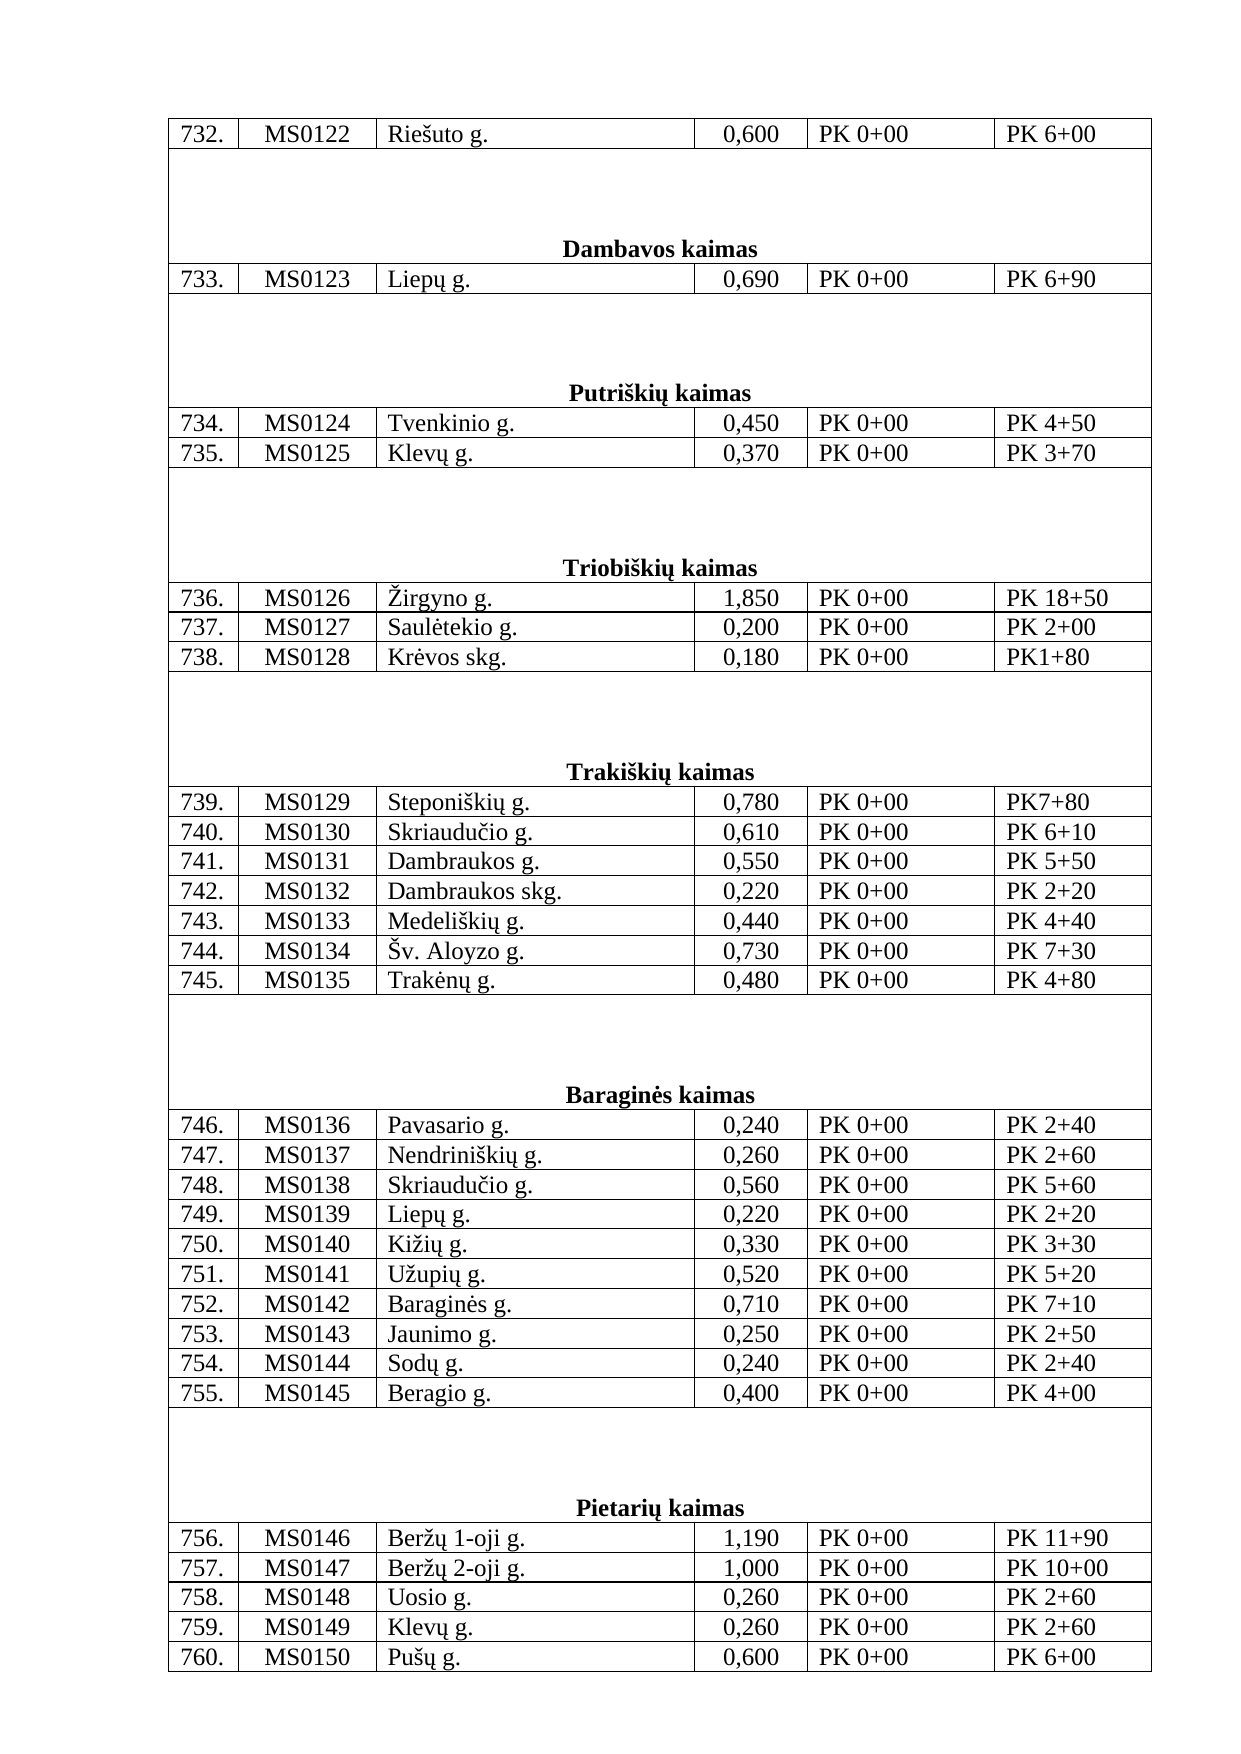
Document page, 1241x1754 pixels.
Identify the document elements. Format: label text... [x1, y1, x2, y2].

table_cell PK 0+00 [808, 936, 994, 964]
table_cell 755. [169, 1378, 238, 1407]
table_cell 736. [169, 583, 238, 611]
table_cell PK 0+00 [808, 1289, 994, 1318]
table_cell MS0132 [239, 876, 376, 905]
table_cell MS0150 [239, 1642, 376, 1671]
table_cell Kižių g. [377, 1229, 694, 1258]
table_cell Sodų g. [377, 1349, 694, 1377]
table_cell MS0145 [239, 1378, 376, 1407]
table_cell Beržų 2-oji g. [377, 1553, 694, 1581]
table_cell Krėvos skg. [377, 642, 694, 671]
table_cell PK 0+00 [808, 846, 994, 875]
table_cell Saulėtekio g. [377, 613, 694, 641]
table_cell PK 0+00 [808, 583, 994, 611]
table_cell 748. [169, 1170, 238, 1198]
table_cell PK 4+50 [995, 408, 1151, 437]
table_cell 0,780 [695, 787, 807, 816]
table_cell PK7+80 [995, 787, 1151, 816]
table_cell MS0143 [239, 1319, 376, 1347]
table_cell Žirgyno g. [377, 583, 694, 611]
table_cell MS0142 [239, 1289, 376, 1318]
table_cell PK 0+00 [808, 787, 994, 816]
table_cell PK 0+00 [808, 642, 994, 671]
table_cell Klevų g. [377, 438, 694, 467]
table_cell MS0129 [239, 787, 376, 816]
table_cell MS0148 [239, 1583, 376, 1611]
table_cell PK 4+00 [995, 1378, 1151, 1407]
table_cell 749. [169, 1200, 238, 1228]
table_cell 0,520 [695, 1259, 807, 1288]
table_cell 0,260 [695, 1612, 807, 1641]
table_cell PK 4+40 [995, 906, 1151, 935]
table_cell PK 0+00 [808, 1523, 994, 1552]
table_cell PK 5+50 [995, 846, 1151, 875]
table_cell PK 0+00 [808, 1553, 994, 1581]
table_cell 0,220 [695, 876, 807, 905]
table_cell Uosio g. [377, 1583, 694, 1611]
table_cell 0,480 [695, 966, 807, 994]
table_cell 0,240 [695, 1349, 807, 1377]
table_cell MS0123 [239, 264, 376, 292]
table_cell PK 4+80 [995, 966, 1151, 994]
table_cell PK 0+00 [808, 408, 994, 437]
table_cell PK 0+00 [808, 1140, 994, 1169]
table_cell 738. [169, 642, 238, 671]
table_cell PK 2+40 [995, 1349, 1151, 1377]
table_cell 0,220 [695, 1200, 807, 1228]
table_cell PK 2+20 [995, 1200, 1151, 1228]
table_cell MS0138 [239, 1170, 376, 1198]
table_cell 754. [169, 1349, 238, 1377]
table_cell 0,690 [695, 264, 807, 292]
table_cell 747. [169, 1140, 238, 1169]
table_cell PK 7+10 [995, 1289, 1151, 1318]
table_cell 0,250 [695, 1319, 807, 1347]
table_cell PK 0+00 [808, 1170, 994, 1198]
table_cell PK 0+00 [808, 1642, 994, 1671]
table_cell Triobiškių kaimas [169, 468, 1151, 582]
table_cell 0,610 [695, 817, 807, 845]
table_cell PK 6+90 [995, 264, 1151, 292]
table_cell Jaunimo g. [377, 1319, 694, 1347]
table_cell PK 11+90 [995, 1523, 1151, 1552]
table_cell 744. [169, 936, 238, 964]
table_cell PK 0+00 [808, 876, 994, 905]
table_cell PK 6+00 [995, 1642, 1151, 1671]
table_cell MS0124 [239, 408, 376, 437]
table_cell MS0135 [239, 966, 376, 994]
table_cell 732. [169, 119, 238, 148]
table_cell MS0147 [239, 1553, 376, 1581]
table_cell Putriškių kaimas [169, 294, 1151, 407]
table_cell 758. [169, 1583, 238, 1611]
table_cell PK 2+60 [995, 1612, 1151, 1641]
table_cell 740. [169, 817, 238, 845]
table_cell Trakėnų g. [377, 966, 694, 994]
table_cell Dambraukos skg. [377, 876, 694, 905]
table_cell Klevų g. [377, 1612, 694, 1641]
table_cell 742. [169, 876, 238, 905]
table_cell MS0125 [239, 438, 376, 467]
table_cell PK 0+00 [808, 119, 994, 148]
table_cell 751. [169, 1259, 238, 1288]
table_cell MS0131 [239, 846, 376, 875]
table_cell MS0141 [239, 1259, 376, 1288]
table_cell PK1+80 [995, 642, 1151, 671]
table_cell Steponiškių g. [377, 787, 694, 816]
table_cell PK 2+40 [995, 1110, 1151, 1139]
table_cell Medeliškių g. [377, 906, 694, 935]
table_cell PK 7+30 [995, 936, 1151, 964]
table_cell Riešuto g. [377, 119, 694, 148]
table_cell Beragio g. [377, 1378, 694, 1407]
table_cell PK 0+00 [808, 1378, 994, 1407]
table_cell Liepų g. [377, 1200, 694, 1228]
table_cell 0,550 [695, 846, 807, 875]
table_cell Baraginės kaimas [169, 995, 1151, 1109]
table_cell 760. [169, 1642, 238, 1671]
table_cell MS0127 [239, 613, 376, 641]
table_cell 0,260 [695, 1140, 807, 1169]
table_cell 745. [169, 966, 238, 994]
table_cell MS0128 [239, 642, 376, 671]
table_cell 0,200 [695, 613, 807, 641]
table_cell PK 0+00 [808, 1200, 994, 1228]
table_cell 757. [169, 1553, 238, 1581]
table_cell PK 0+00 [808, 1583, 994, 1611]
table_cell MS0133 [239, 906, 376, 935]
table_cell PK 0+00 [808, 264, 994, 292]
table_cell PK 0+00 [808, 817, 994, 845]
table_cell MS0134 [239, 936, 376, 964]
table_cell 0,600 [695, 1642, 807, 1671]
table_cell 0,180 [695, 642, 807, 671]
table_cell 0,400 [695, 1378, 807, 1407]
table_cell PK 3+70 [995, 438, 1151, 467]
table_cell Tvenkinio g. [377, 408, 694, 437]
table_cell 0,260 [695, 1583, 807, 1611]
table_cell PK 0+00 [808, 438, 994, 467]
table_cell PK 0+00 [808, 1349, 994, 1377]
table_cell Dambraukos g. [377, 846, 694, 875]
table_cell 1,850 [695, 583, 807, 611]
table_cell PK 0+00 [808, 1110, 994, 1139]
table_cell PK 0+00 [808, 966, 994, 994]
table_cell Nendriniškių g. [377, 1140, 694, 1169]
table_cell PK 2+50 [995, 1319, 1151, 1347]
table_cell Skriaudučio g. [377, 1170, 694, 1198]
table_cell 0,330 [695, 1229, 807, 1258]
table_cell MS0139 [239, 1200, 376, 1228]
table_cell Trakiškių kaimas [169, 672, 1151, 786]
table_cell 734. [169, 408, 238, 437]
table_cell PK 2+20 [995, 876, 1151, 905]
table_cell 733. [169, 264, 238, 292]
table_cell PK 10+00 [995, 1553, 1151, 1581]
table_cell Dambavos kaimas [169, 149, 1151, 263]
table_cell PK 3+30 [995, 1229, 1151, 1258]
table_cell 752. [169, 1289, 238, 1318]
table_cell 0,450 [695, 408, 807, 437]
table_cell PK 0+00 [808, 1259, 994, 1288]
table_cell PK 2+00 [995, 613, 1151, 641]
table_cell PK 18+50 [995, 583, 1151, 611]
table_cell Šv. Aloyzo g. [377, 936, 694, 964]
table_cell MS0149 [239, 1612, 376, 1641]
table_cell Liepų g. [377, 264, 694, 292]
table_cell Užupių g. [377, 1259, 694, 1288]
table_cell MS0144 [239, 1349, 376, 1377]
table_cell 0,560 [695, 1170, 807, 1198]
table_cell MS0126 [239, 583, 376, 611]
table_cell PK 0+00 [808, 1229, 994, 1258]
table_cell 750. [169, 1229, 238, 1258]
table_cell PK 0+00 [808, 1612, 994, 1641]
table_cell PK 5+60 [995, 1170, 1151, 1198]
table_cell PK 5+20 [995, 1259, 1151, 1288]
table_cell Beržų 1-oji g. [377, 1523, 694, 1552]
table_cell PK 2+60 [995, 1140, 1151, 1169]
table_cell MS0146 [239, 1523, 376, 1552]
table_cell 0,730 [695, 936, 807, 964]
table_cell 759. [169, 1612, 238, 1641]
table_cell 739. [169, 787, 238, 816]
table_cell 756. [169, 1523, 238, 1552]
table_cell 1,000 [695, 1553, 807, 1581]
table_cell MS0136 [239, 1110, 376, 1139]
table_cell PK 0+00 [808, 1319, 994, 1347]
table_cell 0,440 [695, 906, 807, 935]
table_cell PK 0+00 [808, 613, 994, 641]
table_cell Baraginės g. [377, 1289, 694, 1318]
table_cell PK 0+00 [808, 906, 994, 935]
table_cell 1,190 [695, 1523, 807, 1552]
table_cell 0,240 [695, 1110, 807, 1139]
table_cell 737. [169, 613, 238, 641]
table_cell Pušų g. [377, 1642, 694, 1671]
table_cell Skriaudučio g. [377, 817, 694, 845]
table_cell MS0122 [239, 119, 376, 148]
table_cell 0,370 [695, 438, 807, 467]
table_cell MS0130 [239, 817, 376, 845]
table_cell 743. [169, 906, 238, 935]
table_cell MS0140 [239, 1229, 376, 1258]
table_cell MS0137 [239, 1140, 376, 1169]
table_cell 741. [169, 846, 238, 875]
table_cell Pavasario g. [377, 1110, 694, 1139]
table_cell Pietarių kaimas [169, 1408, 1151, 1522]
table_cell 735. [169, 438, 238, 467]
table_cell 0,710 [695, 1289, 807, 1318]
table_cell PK 6+10 [995, 817, 1151, 845]
table_cell 746. [169, 1110, 238, 1139]
table_cell 753. [169, 1319, 238, 1347]
table_cell PK 2+60 [995, 1583, 1151, 1611]
table_cell PK 6+00 [995, 119, 1151, 148]
table_cell 0,600 [695, 119, 807, 148]
